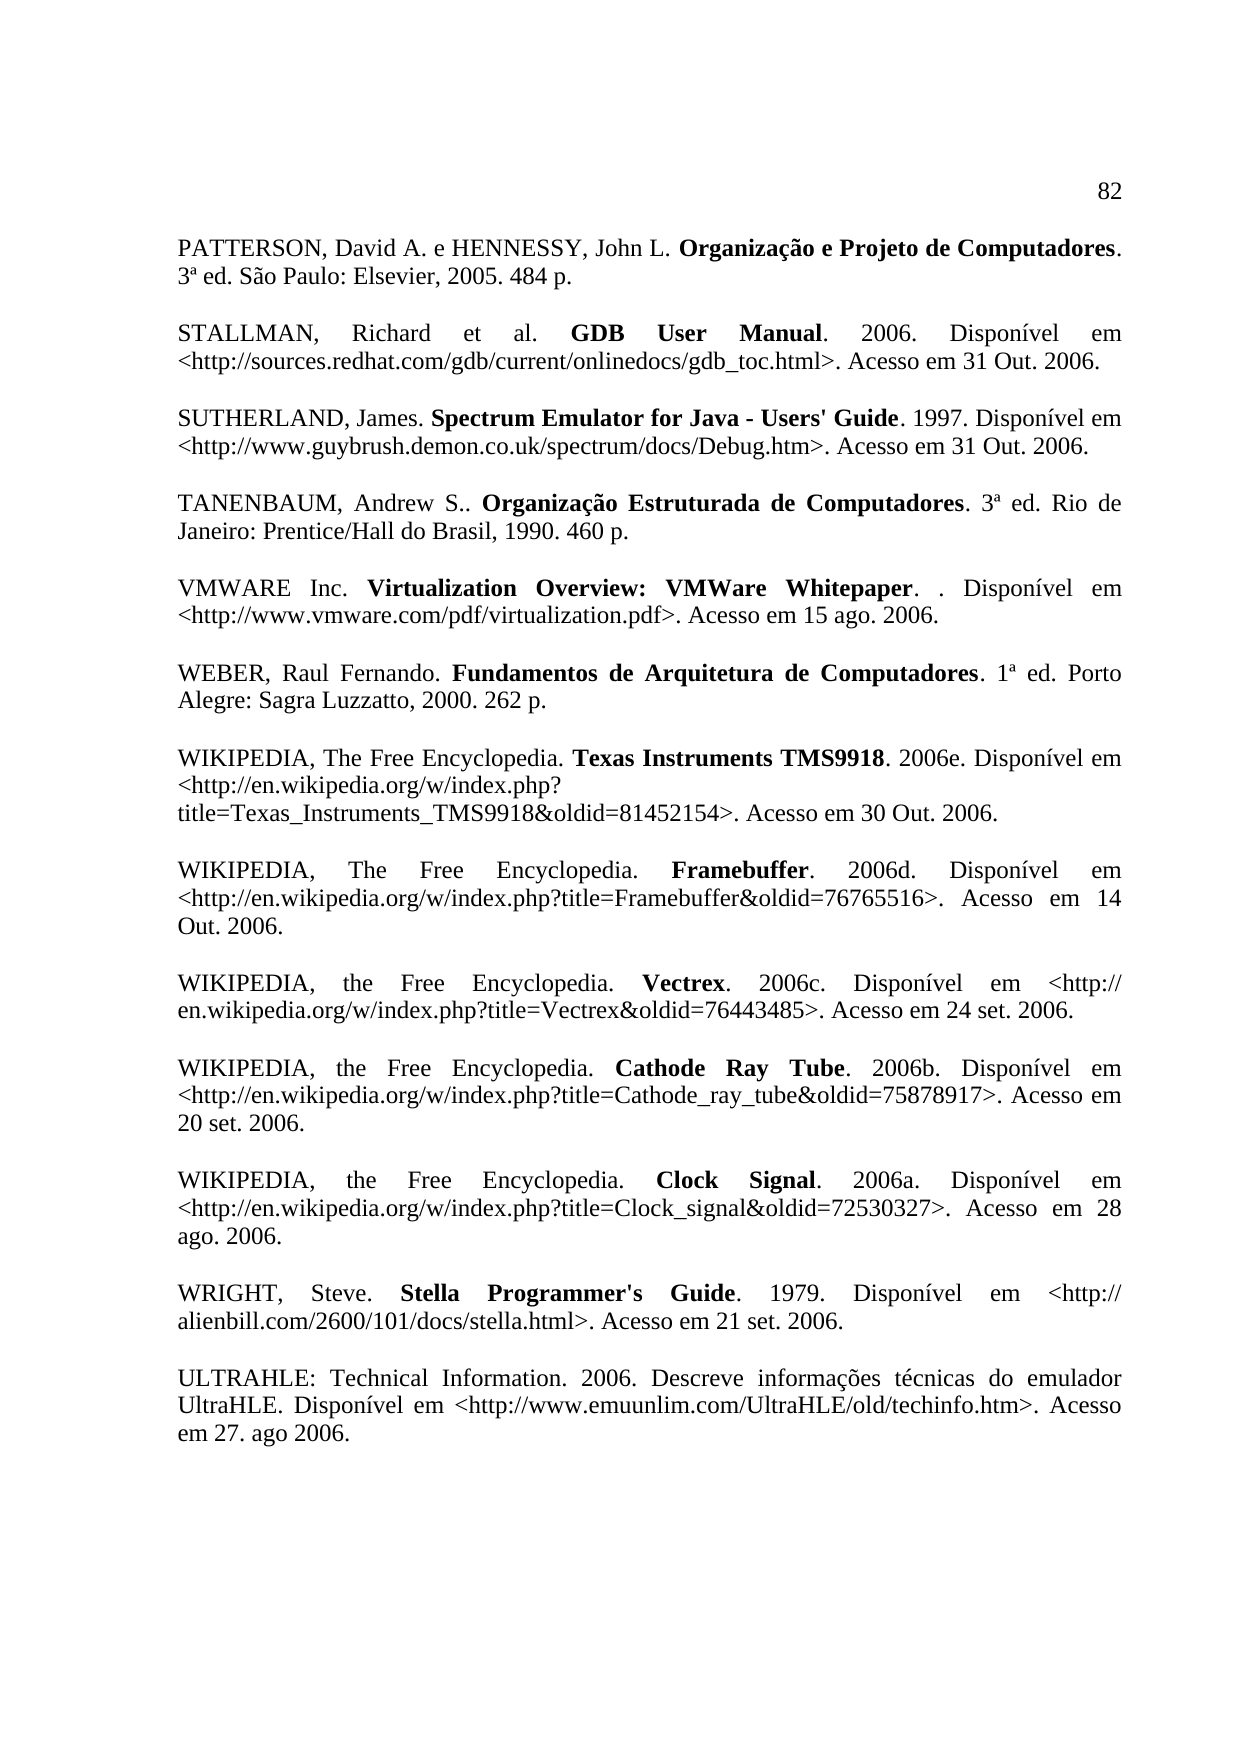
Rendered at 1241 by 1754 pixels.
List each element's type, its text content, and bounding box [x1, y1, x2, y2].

text WIKIPEDIA, the Free Encyclopedia. Vectrex. 2006c. Disponível em <http:// en.wikipedia.org/w/index.php?title=Vectrex&oldid=76443485>. Acesso em 24 set. 2006. [177, 969, 1122, 1024]
text WIKIPEDIA, the Free Encyclopedia. Cathode Ray Tube. 2006b. Disponível em <http://en.wikipedia.org/w/index.php?title=Cathode_ray_tube&oldid=75878917>. Acesso em 20 set. 2006. [177, 1054, 1122, 1137]
text PATTERSON, David A. e HENNESSY, John L. Organização e Projeto de Computadores. 3ª ed. São Paulo: Elsevier, 2005. 484 p. [177, 234, 1122, 290]
text VMWARE Inc. Virtualization Overview: VMWare Whitepaper. . Disponível em <http://www.vmware.com/pdf/virtualization.pdf>. Acesso em 15 ago. 2006. [177, 574, 1122, 629]
text TANENBAUM, Andrew S.. Organização Estruturada de Computadores. 3ª ed. Rio de Janeiro: Prentice/Hall do Brasil, 1990. 460 p. [177, 489, 1122, 544]
text SUTHERLAND, James. Spectrum Emulator for Java - Users' Guide. 1997. Disponível em <http://www.guybrush.demon.co.uk/spectrum/docs/Debug.htm>. Acesso em 31 Out. 2006. [177, 404, 1122, 459]
text WIKIPEDIA, The Free Encyclopedia. Framebuffer. 2006d. Disponível em <http://en.wikipedia.org/w/index.php?title=Framebuffer&oldid=76765516>. Acesso em 14 Out. 2006. [177, 856, 1122, 939]
text WRIGHT, Steve. Stella Programmer's Guide. 1979. Disponível em <http:// alienbill.com/2600/101/docs/stella.html>. Acesso em 21 set. 2006. [177, 1279, 1122, 1334]
text WIKIPEDIA, The Free Encyclopedia. Texas Instruments TMS9918. 2006e. Disponível em <http://en.wikipedia.org/w/index.php?title=Texas_Instruments_TMS9918&oldid=81452154>. Acesso em 30 Out. 2006. [177, 744, 1122, 827]
text WIKIPEDIA, the Free Encyclopedia. Clock Signal. 2006a. Disponível em <http://en.wikipedia.org/w/index.php?title=Clock_signal&oldid=72530327>. Acesso em 28 ago. 2006. [177, 1166, 1122, 1249]
text STALLMAN, Richard et al. GDB User Manual. 2006. Disponível em <http://sources.redhat.com/gdb/current/onlinedocs/gdb_toc.html>. Acesso em 31 Out. 2006. [177, 319, 1122, 375]
text WEBER, Raul Fernando. Fundamentos de Arquitetura de Computadores. 1ª ed. Porto Alegre: Sagra Luzzatto, 2000. 262 p. [177, 659, 1122, 714]
text ULTRAHLE: Technical Information. 2006. Descreve informações técnicas do emulador UltraHLE. Disponível em <http://www.emuunlim.com/UltraHLE/old/techinfo.htm>. Acesso em 27. ago 2006. [177, 1364, 1122, 1447]
